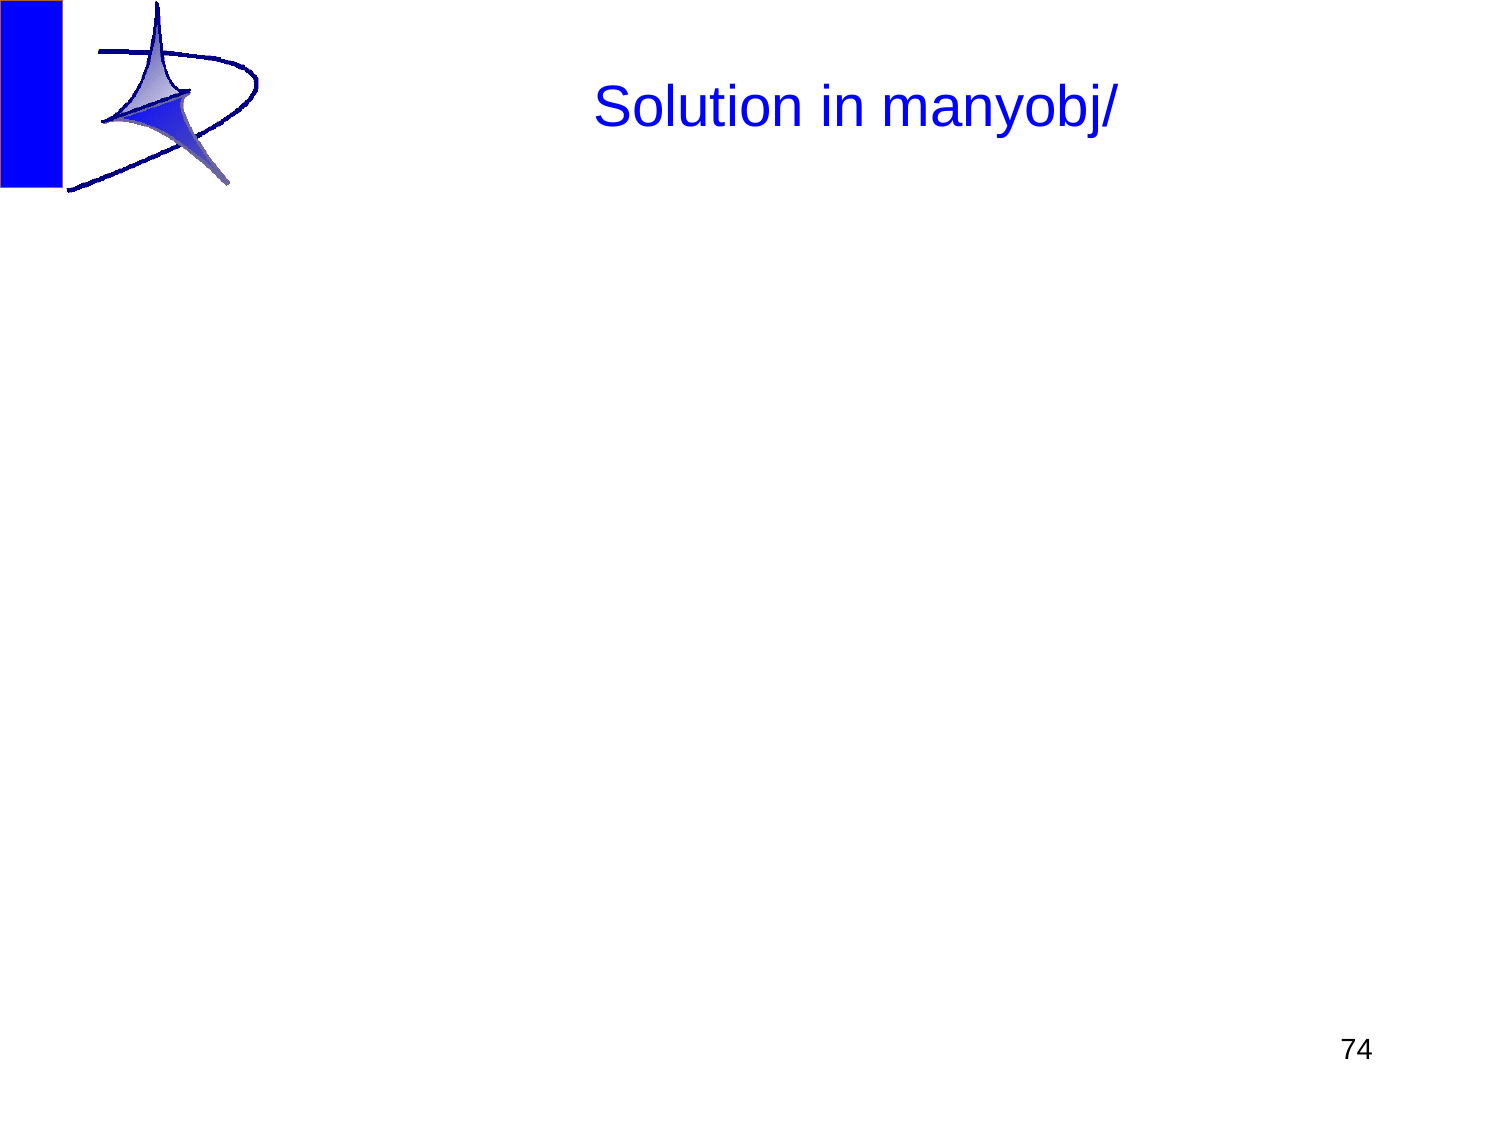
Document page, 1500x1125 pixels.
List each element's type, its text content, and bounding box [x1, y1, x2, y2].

title Solution in manyobj/ [262, 24, 1450, 188]
picture [62, 0, 263, 197]
